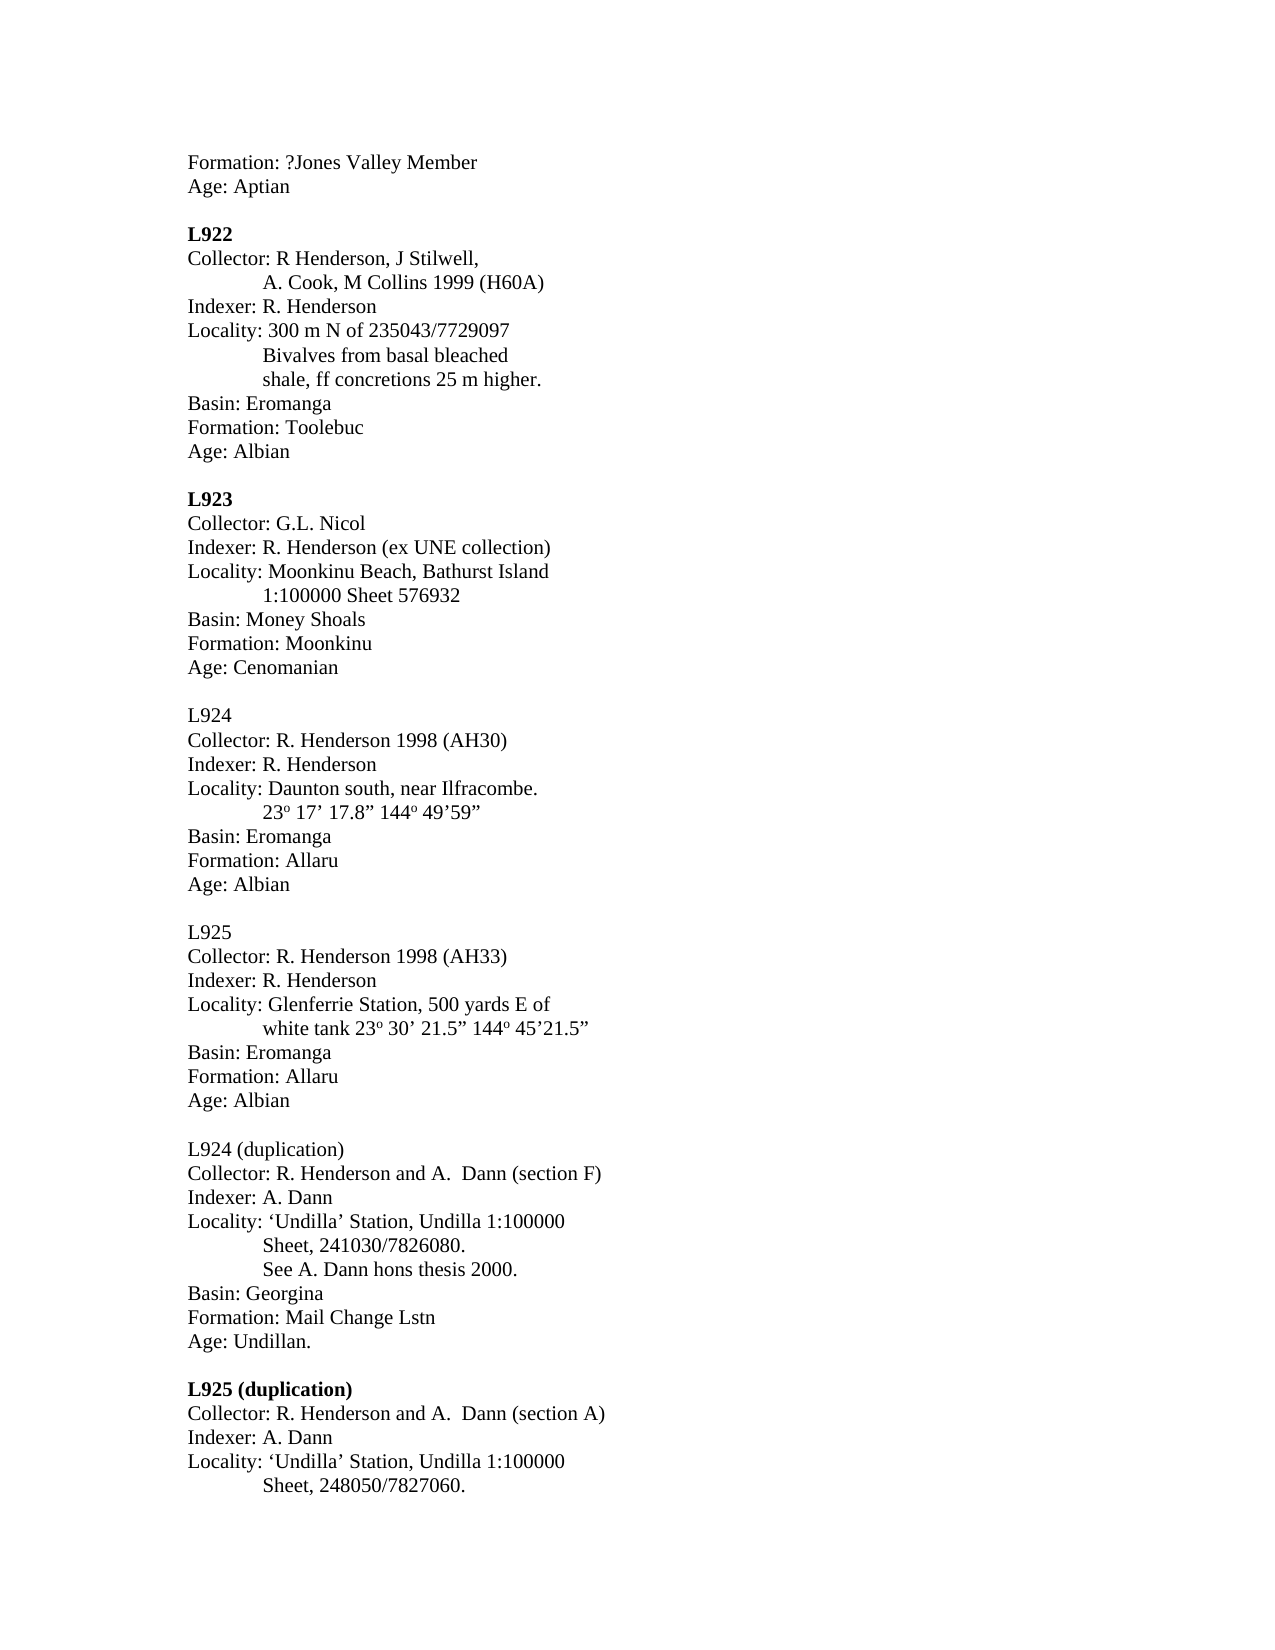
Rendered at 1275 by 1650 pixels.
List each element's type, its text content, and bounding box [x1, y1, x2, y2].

text Age: Undillan. [187, 1329, 1087, 1353]
text Age: Albian [187, 439, 1087, 463]
text Formation: ?Jones Valley Member [187, 150, 1087, 174]
text Locality: ‘Undilla’ Station, Undilla 1:100000 [187, 1209, 1087, 1233]
text L924 [187, 703, 1087, 727]
text Formation: Moonkinu [187, 631, 1087, 655]
text Bivalves from basal bleached [187, 342, 1087, 367]
text Indexer: A. Dann [187, 1425, 1087, 1449]
text Sheet, 241030/7826080. [187, 1233, 1087, 1257]
text L925 (duplication) [187, 1377, 1087, 1401]
text Formation: Allaru [187, 1064, 1087, 1088]
text Locality: Moonkinu Beach, Bathurst Island [187, 559, 1087, 583]
text Collector: R Henderson, J Stilwell, [187, 246, 1087, 270]
text Sheet, 248050/7827060. [187, 1473, 1087, 1497]
text Basin: Eromanga [187, 391, 1087, 415]
text Collector: G.L. Nicol [187, 511, 1087, 535]
text Basin: Eromanga [187, 824, 1087, 848]
text 1:100000 Sheet 576932 [187, 583, 1087, 607]
text A. Cook, M Collins 1999 (H60A) [187, 270, 1087, 294]
text Indexer: R. Henderson [187, 968, 1087, 992]
text Locality: Glenferrie Station, 500 yards E of [187, 992, 1087, 1016]
text Collector: R. Henderson and A. Dann (section A) [187, 1401, 1087, 1425]
text Collector: R. Henderson 1998 (AH33) [187, 944, 1087, 968]
text Basin: Georgina [187, 1281, 1087, 1305]
text shale, ff concretions 25 m higher. [187, 367, 1087, 391]
text Age: Albian [187, 1088, 1087, 1112]
text Basin: Money Shoals [187, 607, 1087, 631]
text Age: Albian [187, 872, 1087, 896]
text Collector: R. Henderson 1998 (AH30) [187, 727, 1087, 752]
text Age: Cenomanian [187, 655, 1087, 679]
text Locality: 300 m N of 235043/7729097 [187, 318, 1087, 342]
text Indexer: R. Henderson [187, 752, 1087, 776]
text Collector: R. Henderson and A. Dann (section F) [187, 1161, 1087, 1185]
text L923 [187, 487, 1087, 511]
text Formation: Mail Change Lstn [187, 1305, 1087, 1329]
text L925 [187, 920, 1087, 944]
text Locality: Daunton south, near Ilfracombe. [187, 776, 1087, 800]
text Indexer: A. Dann [187, 1185, 1087, 1209]
text L924 (duplication) [187, 1137, 1087, 1161]
text 23o 17’ 17.8” 144o 49’59” [187, 800, 1087, 824]
text Indexer: R. Henderson [187, 294, 1087, 318]
text L922 [187, 222, 1087, 246]
text Formation: Toolebuc [187, 415, 1087, 439]
text Formation: Allaru [187, 848, 1087, 872]
text Basin: Eromanga [187, 1040, 1087, 1064]
text Age: Aptian [187, 174, 1087, 198]
text Indexer: R. Henderson (ex UNE collection) [187, 535, 1087, 559]
text Locality: ‘Undilla’ Station, Undilla 1:100000 [187, 1449, 1087, 1473]
text white tank 23o 30’ 21.5” 144o 45’21.5” [187, 1016, 1087, 1040]
text See A. Dann hons thesis 2000. [187, 1257, 1087, 1281]
